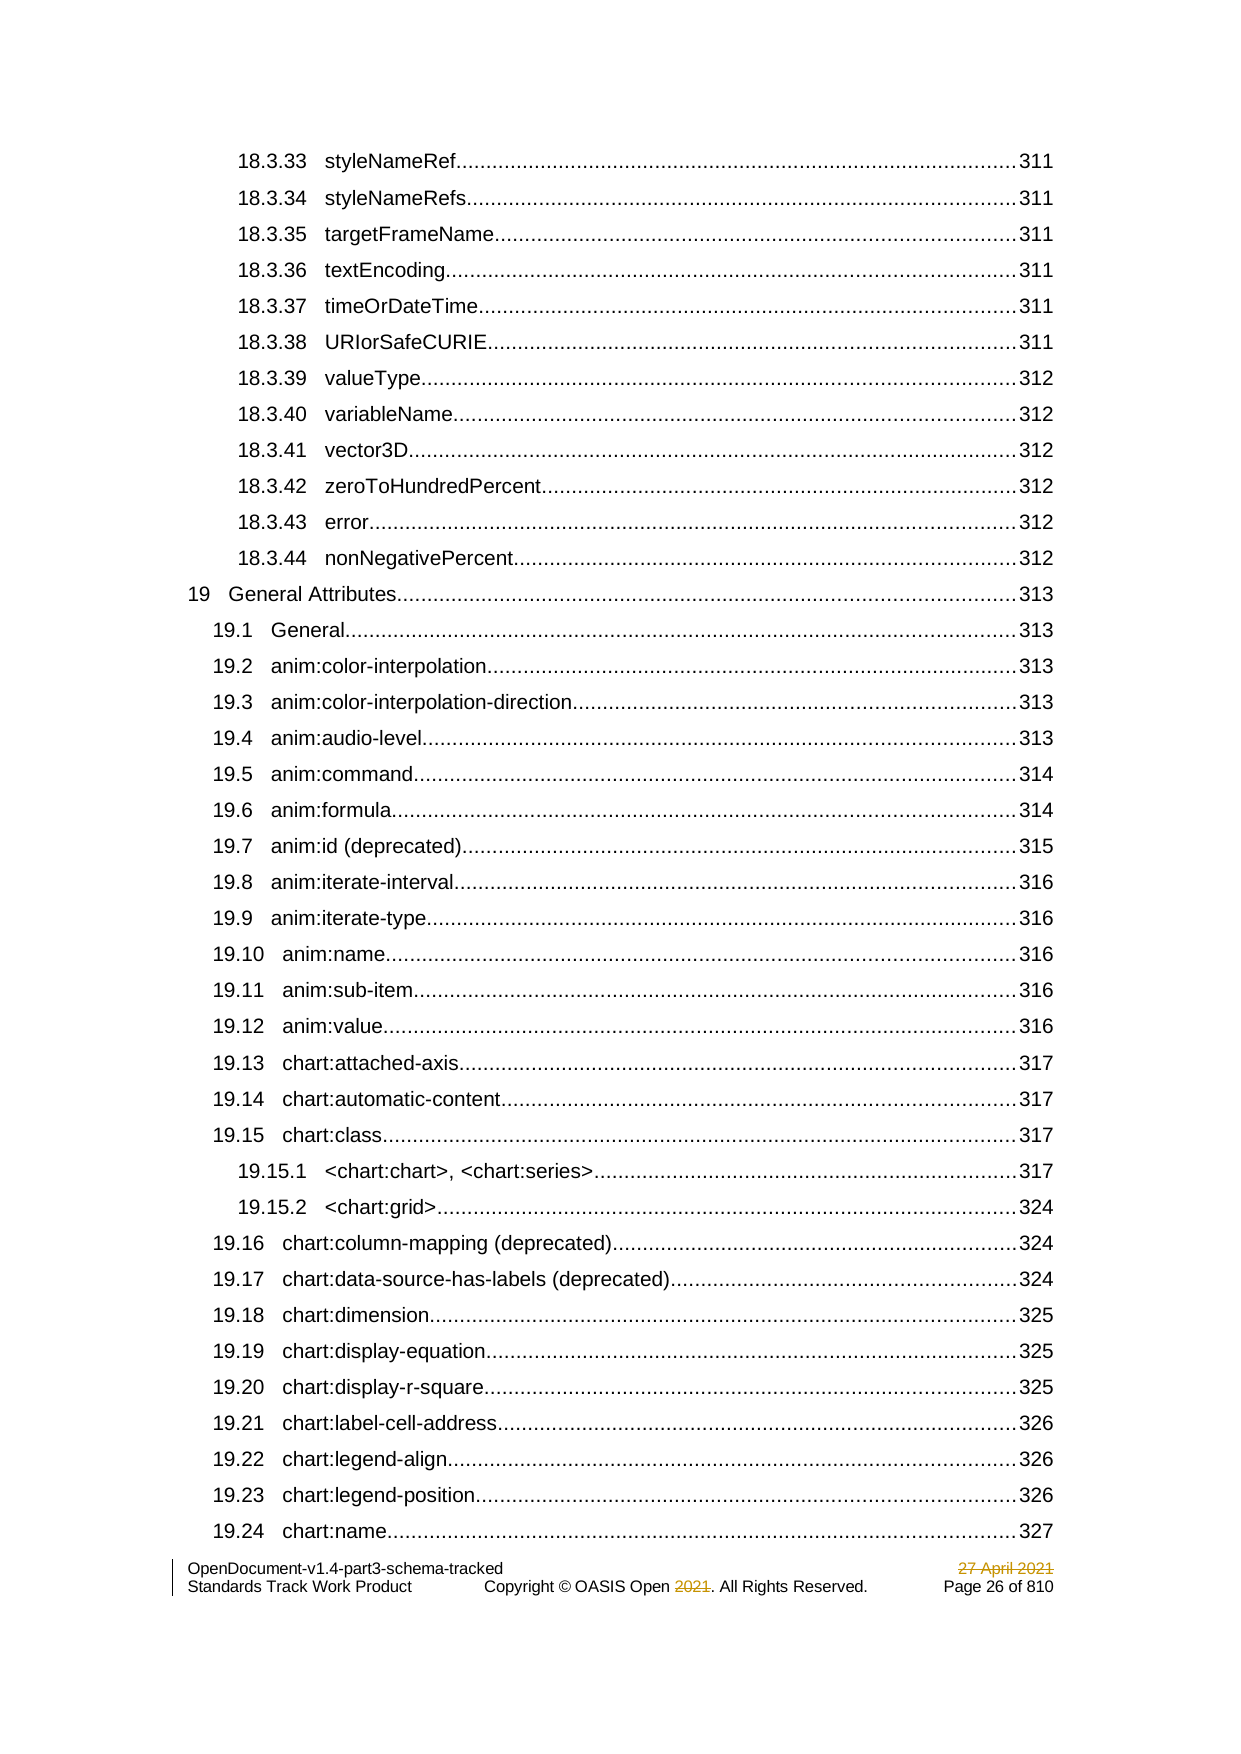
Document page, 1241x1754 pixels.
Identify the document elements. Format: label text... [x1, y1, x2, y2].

text 19.14 chart:automatic-content 317 [212, 1087, 1053, 1111]
text 19.23 chart:legend-position 326 [212, 1483, 1053, 1507]
text 19.16 chart:column-mapping (deprecated) 324 [212, 1231, 1053, 1255]
text 18.3.35 targetFrameName 311 [237, 222, 1053, 246]
text 19.20 chart:display-r-square 325 [212, 1375, 1053, 1399]
text 18.3.34 styleNameRefs 311 [237, 186, 1053, 209]
text 19.9 anim:iterate-type 316 [212, 907, 1053, 930]
text 18.3.41 vector3D 312 [237, 438, 1053, 462]
text 19 General Attributes 313 [187, 582, 1053, 606]
text 19.18 chart:dimension 325 [212, 1303, 1053, 1327]
text 19.15.1 <chart:chart>, <chart:series> 317 [237, 1159, 1053, 1183]
text 18.3.43 error 312 [237, 510, 1053, 534]
text 19.24 chart:name 327 [212, 1519, 1053, 1543]
text 19.22 chart:legend-align 326 [212, 1447, 1053, 1471]
text 18.3.44 nonNegativePercent 312 [237, 546, 1053, 570]
text 19.7 anim:id (deprecated) 315 [212, 835, 1053, 858]
text 19.3 anim:color-interpolation-direction 313 [212, 691, 1053, 714]
text 18.3.42 zeroToHundredPercent 312 [237, 474, 1053, 498]
text 19.15 chart:class 317 [212, 1123, 1053, 1147]
text 19.1 General 313 [212, 618, 1053, 642]
text 19.8 anim:iterate-interval 316 [212, 871, 1053, 894]
text 18.3.36 textEncoding 311 [237, 258, 1053, 282]
text 19.4 anim:audio-level 313 [212, 727, 1053, 750]
text 18.3.40 variableName 312 [237, 402, 1053, 426]
text 18.3.33 styleNameRef 311 [237, 150, 1053, 173]
text 19.11 anim:sub-item 316 [212, 979, 1053, 1002]
text 19.5 anim:command 314 [212, 763, 1053, 786]
text 19.2 anim:color-interpolation 313 [212, 654, 1053, 678]
text 19.6 anim:formula 314 [212, 799, 1053, 822]
text 19.12 anim:value 316 [212, 1015, 1053, 1038]
text 19.13 chart:attached-axis 317 [212, 1051, 1053, 1074]
text 19.21 chart:label-cell-address 326 [212, 1411, 1053, 1435]
text 19.10 anim:name 316 [212, 943, 1053, 966]
text 18.3.38 URIorSafeCURIE 311 [237, 330, 1053, 354]
text 18.3.37 timeOrDateTime 311 [237, 294, 1053, 318]
text 19.15.2 <chart:grid> 324 [237, 1195, 1053, 1219]
text 18.3.39 valueType 312 [237, 366, 1053, 390]
text 19.19 chart:display-equation 325 [212, 1339, 1053, 1363]
text 19.17 chart:data-source-has-labels (deprecated) 324 [212, 1267, 1053, 1291]
